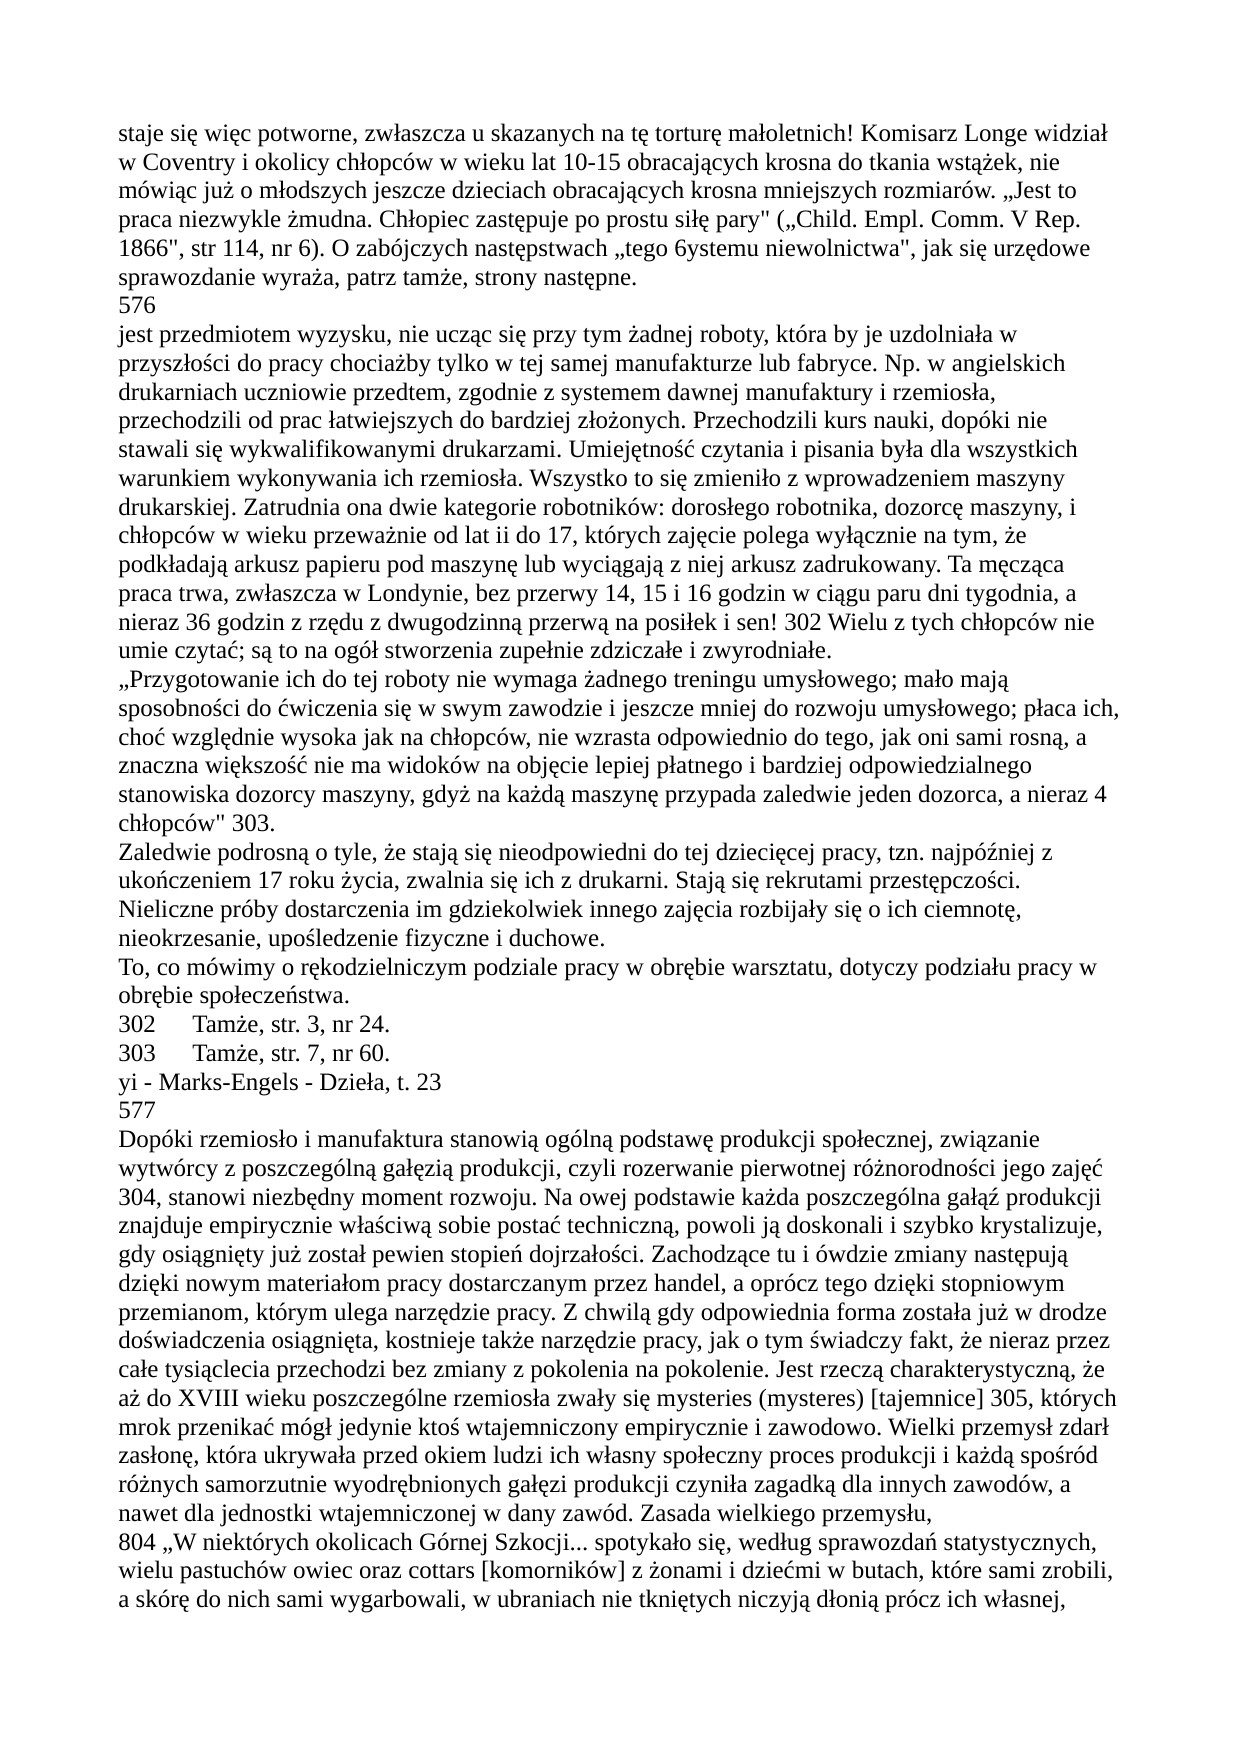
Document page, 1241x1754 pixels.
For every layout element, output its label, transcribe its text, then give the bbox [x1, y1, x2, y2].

text To, co mówimy o rękodzielniczym podziale pracy w obrębie warsztatu, dotyczy podziału pracy w obrębie społeczeństwa. [118, 952, 1122, 1009]
text 804 „W niektórych okolicach Górnej Szkocji... spotykało się, według sprawozdań statystycznych, wielu pastuchów owiec oraz cottars [komorników] z żonami i dziećmi w butach, które sami zrobili, a skórę do nich sami wygarbowali, w ubraniach nie tkniętych niczyją dłonią prócz ich własnej, [118, 1527, 1122, 1613]
text Dopóki rzemiosło i manufaktura stanowią ogólną podstawę produkcji społecznej, związanie wytwórcy z poszczególną gałęzią produkcji, czyli rozerwanie pierwotnej różnorodności jego zajęć 304, stanowi niezbędny moment rozwoju. Na owej podstawie każda poszczególna gałąź produkcji znajduje empirycznie właściwą sobie postać techniczną, powoli ją doskonali i szybko krystalizuje, gdy osiągnięty już został pewien stopień dojrzałości. Zachodzące tu i ówdzie zmiany następują dzięki nowym materiałom pracy dostarczanym przez handel, a oprócz tego dzięki stopniowym przemianom, którym ulega narzędzie pracy. Z chwilą gdy odpowiednia forma została już w drodze doświadczenia osiągnięta, kostnieje także narzędzie pracy, jak o tym świadczy fakt, że nieraz przez całe tysiąclecia przechodzi bez zmiany z pokolenia na pokolenie. Jest rzeczą charakterystyczną, że aż do XVIII wieku poszczególne rzemiosła zwały się mysteries (mysteres) [tajemnice] 305, których mrok przenikać mógł jedynie ktoś wtajemniczony empirycznie i zawodowo. Wielki przemysł zdarł zasłonę, która ukrywała przed okiem ludzi ich własny społeczny proces produkcji i każdą spośród różnych samorzutnie wyodrębnionych gałęzi produkcji czyniła zagadką dla innych zawodów, a nawet dla jednostki wtajemniczonej w dany zawód. Zasada wielkiego przemysłu, [118, 1124, 1122, 1527]
text 303 Tamże, str. 7, nr 60. [118, 1038, 1122, 1067]
text 302 Tamże, str. 3, nr 24. [118, 1009, 1122, 1038]
text jest przedmiotem wyzysku, nie ucząc się przy tym żadnej roboty, która by je uzdolniała w przyszłości do pracy chociażby tylko w tej samej manufakturze lub fabryce. Np. w angielskich drukarniach uczniowie przedtem, zgodnie z systemem dawnej manufaktury i rzemiosła, przechodzili od prac łatwiejszych do bardziej złożonych. Przechodzili kurs nauki, dopóki nie stawali się wykwalifikowanymi drukarzami. Umiejętność czytania i pisania była dla wszystkich warunkiem wykonywania ich rzemiosła. Wszystko to się zmieniło z wprowadzeniem maszyny drukarskiej. Zatrudnia ona dwie kategorie robotników: dorosłego robotnika, dozorcę maszyny, i chłopców w wieku przeważnie od lat ii do 17, których zajęcie polega wyłącznie na tym, że podkładają arkusz papieru pod maszynę lub wyciągają z niej arkusz zadrukowany. Ta męcząca praca trwa, zwłaszcza w Londynie, bez przerwy 14, 15 i 16 godzin w ciągu paru dni tygodnia, a nieraz 36 godzin z rzędu z dwugodzinną przerwą na posiłek i sen! 302 Wielu z tych chłopców nie umie czytać; są to na ogół stworzenia zupełnie zdziczałe i zwyrodniałe. [118, 319, 1122, 664]
text „Przygotowanie ich do tej roboty nie wymaga żadnego treningu umysłowego; mało mają sposobności do ćwiczenia się w swym zawodzie i jeszcze mniej do rozwoju umysłowego; płaca ich, choć względnie wysoka jak na chłopców, nie wzrasta odpowiednio do tego, jak oni sami rosną, a znaczna większość nie ma widoków na objęcie lepiej płatnego i bardziej odpowiedzialnego stanowiska dozorcy maszyny, gdyż na każdą maszynę przypada zaledwie jeden dozorca, a nieraz 4 chłopców" 303. [118, 664, 1122, 837]
text staje się więc potworne, zwłaszcza u skazanych na tę torturę małoletnich! Komisarz Longe widział w Coventry i okolicy chłopców w wieku lat 10-15 obracających krosna do tkania wstążek, nie mówiąc już o młodszych jeszcze dzieciach obracających krosna mniejszych rozmiarów. „Jest to praca niezwykle żmudna. Chłopiec zastępuje po prostu siłę pary" („Child. Empl. Comm. V Rep. 1866", str 114, nr 6). O zabójczych następstwach „tego 6ystemu niewolnictwa", jak się urzędowe sprawozdanie wyraża, patrz tamże, strony następne. [118, 118, 1122, 291]
text Zaledwie podrosną o tyle, że stają się nieodpowiedni do tej dziecięcej pracy, tzn. najpóźniej z ukończeniem 17 roku życia, zwalnia się ich z drukarni. Stają się rekrutami przestępczości. Nieliczne próby dostarczenia im gdziekolwiek innego zajęcia rozbijały się o ich ciemnotę, nieokrzesanie, upośledzenie fizyczne i duchowe. [118, 837, 1122, 952]
text yi - Marks-Engels - Dzieła, t. 23 [118, 1067, 1122, 1096]
text 576 [118, 291, 1122, 319]
text 577 [118, 1096, 1122, 1124]
